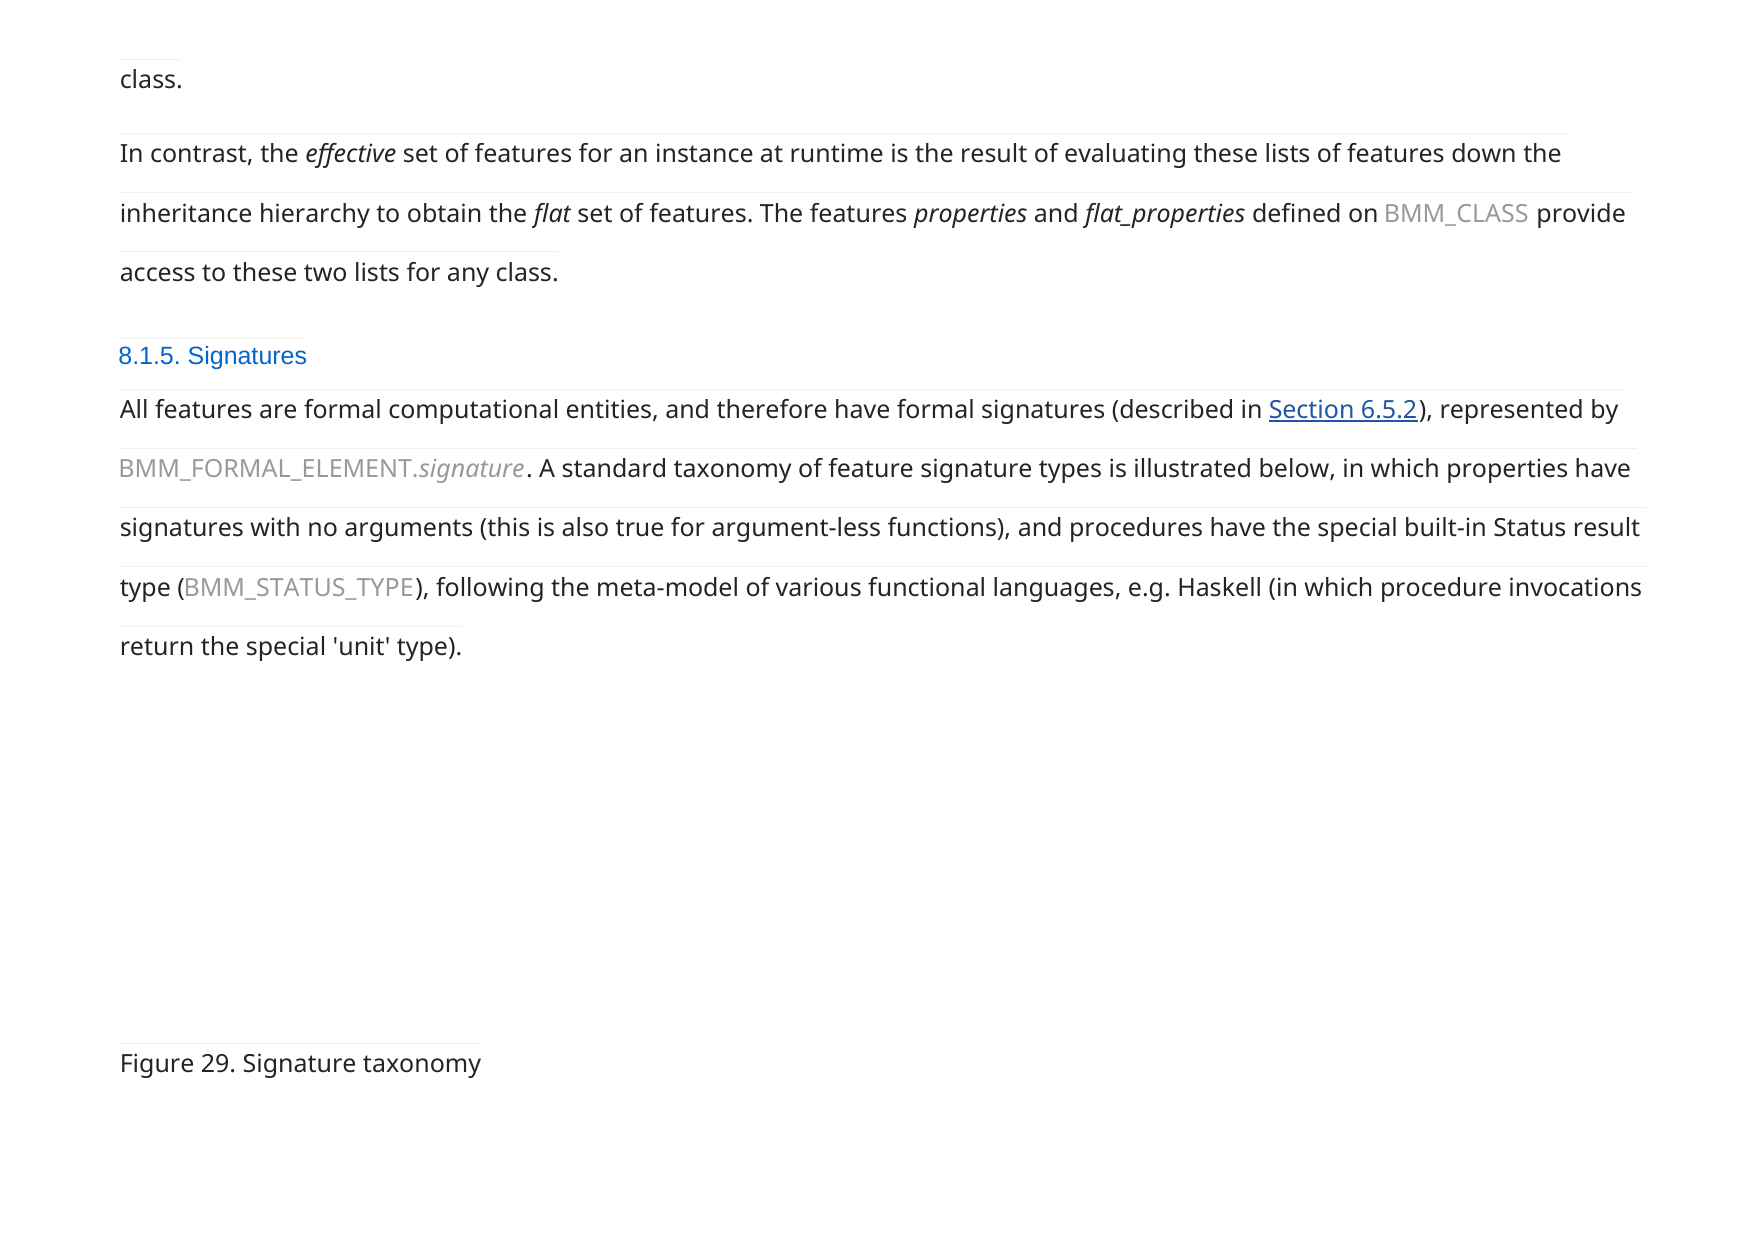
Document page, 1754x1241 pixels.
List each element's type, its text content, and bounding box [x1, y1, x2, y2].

text Figure 29. Signature taxonomy [118, 1042, 1695, 1079]
subtitle 8.1.5. Signatures [118, 338, 1695, 369]
text In modelling or programming terms, the features defined on a particular class within a model constitute the features it introduces with respect to its inheritance parent(s). We can think of this list of features as the differential set. A 'top-level' class with no declared inheritance ancestor is considered to inherit by default from the Any class, and its feature set is relationally differential to the top class. [118, 59, 1695, 96]
text All features are formal computational entities, and therefore have formal signatures (described in Section 6.5.2), represented by BMM_FORMAL_ELEMENT.signature. A standard taxonomy of feature signature types is illustrated below, in which properties have signatures with no arguments (this is also true for argument-less functions), and procedures have the special built-in Status result type (BMM_STATUS_TYPE), following the meta-model of various functional languages, e.g. Haskell (in which procedure invocations return the special 'unit' type). [118, 388, 1695, 663]
text In contrast, the effective set of features for an instance at runtime is the result of evaluating these lists of features down the inheritance hierarchy to obtain the flat set of features. The features properties and flat_properties defined on BMM_CLASS provide access to these two lists for any class. [118, 133, 1695, 288]
